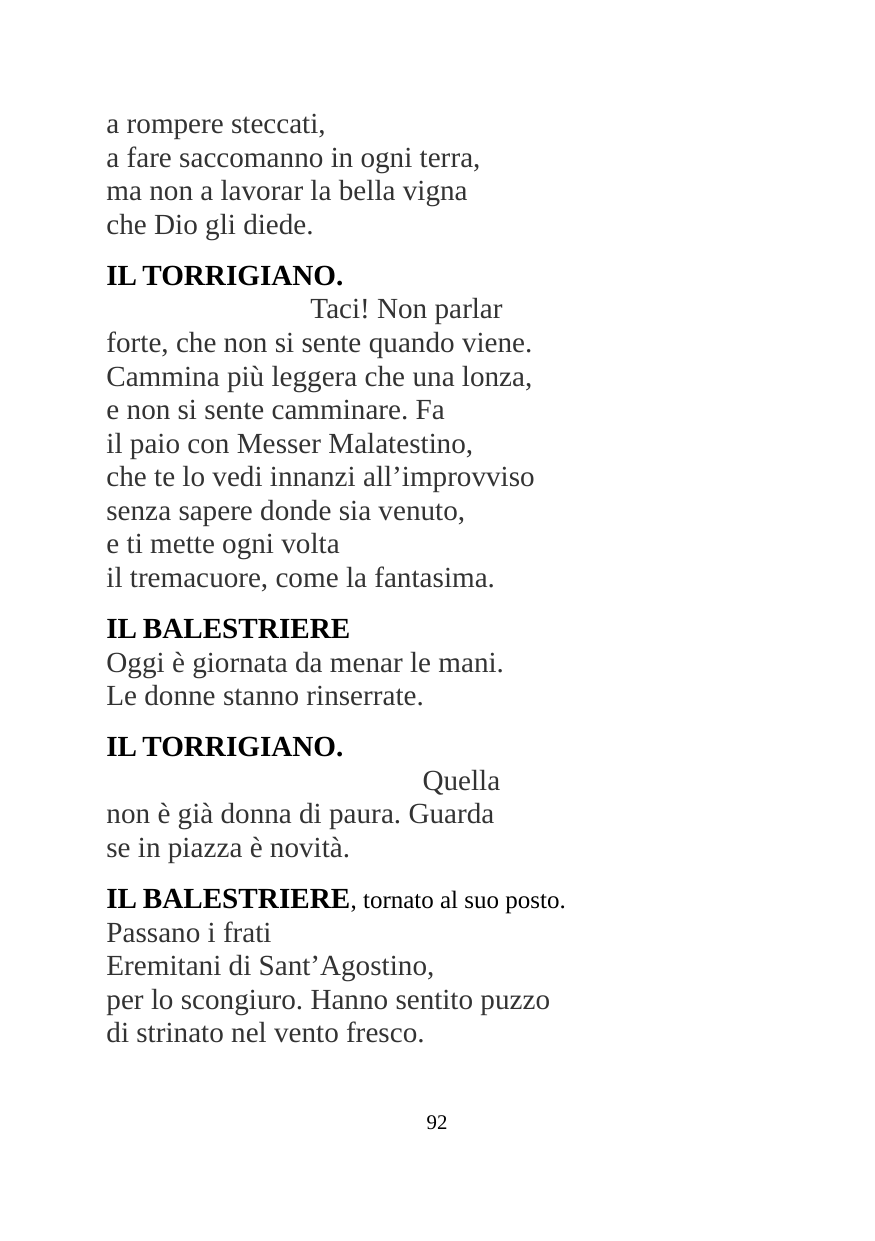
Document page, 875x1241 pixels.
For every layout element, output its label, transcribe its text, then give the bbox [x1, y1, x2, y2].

text IL BALESTRIERE, tornato al suo posto. [106, 881, 767, 915]
text Quella [422, 763, 767, 797]
text Oggi è giornata da menar le mani. Le donne stanno rinserrate. [106, 645, 767, 712]
text forte, che non si sente quando viene. Cammina più leggera che una lonza, e non si sente camminare. Fa il paio con Messer Malatestino, che te lo vedi innanzi all’improvviso senza sapere donde sia venuto, e ti mette ogni volta il tremacuore, come la fantasima. [106, 325, 767, 593]
text a rompere steccati, a fare saccomanno in ogni terra, ma non a lavorar la bella vigna che Dio gli diede. [106, 106, 767, 240]
text Passano i frati [106, 915, 767, 948]
text IL TORRIGIANO. [106, 729, 767, 763]
text Eremitani di Sant’Agostino, per lo scongiuro. Hanno sentito puzzo di strinato nel vento fresco. [106, 948, 767, 1049]
text Taci! Non parlar [310, 292, 767, 325]
text non è già donna di paura. Guarda se in piazza è novità. [106, 797, 767, 864]
text IL TORRIGIANO. [106, 258, 767, 292]
text IL BALESTRIERE [106, 611, 767, 645]
